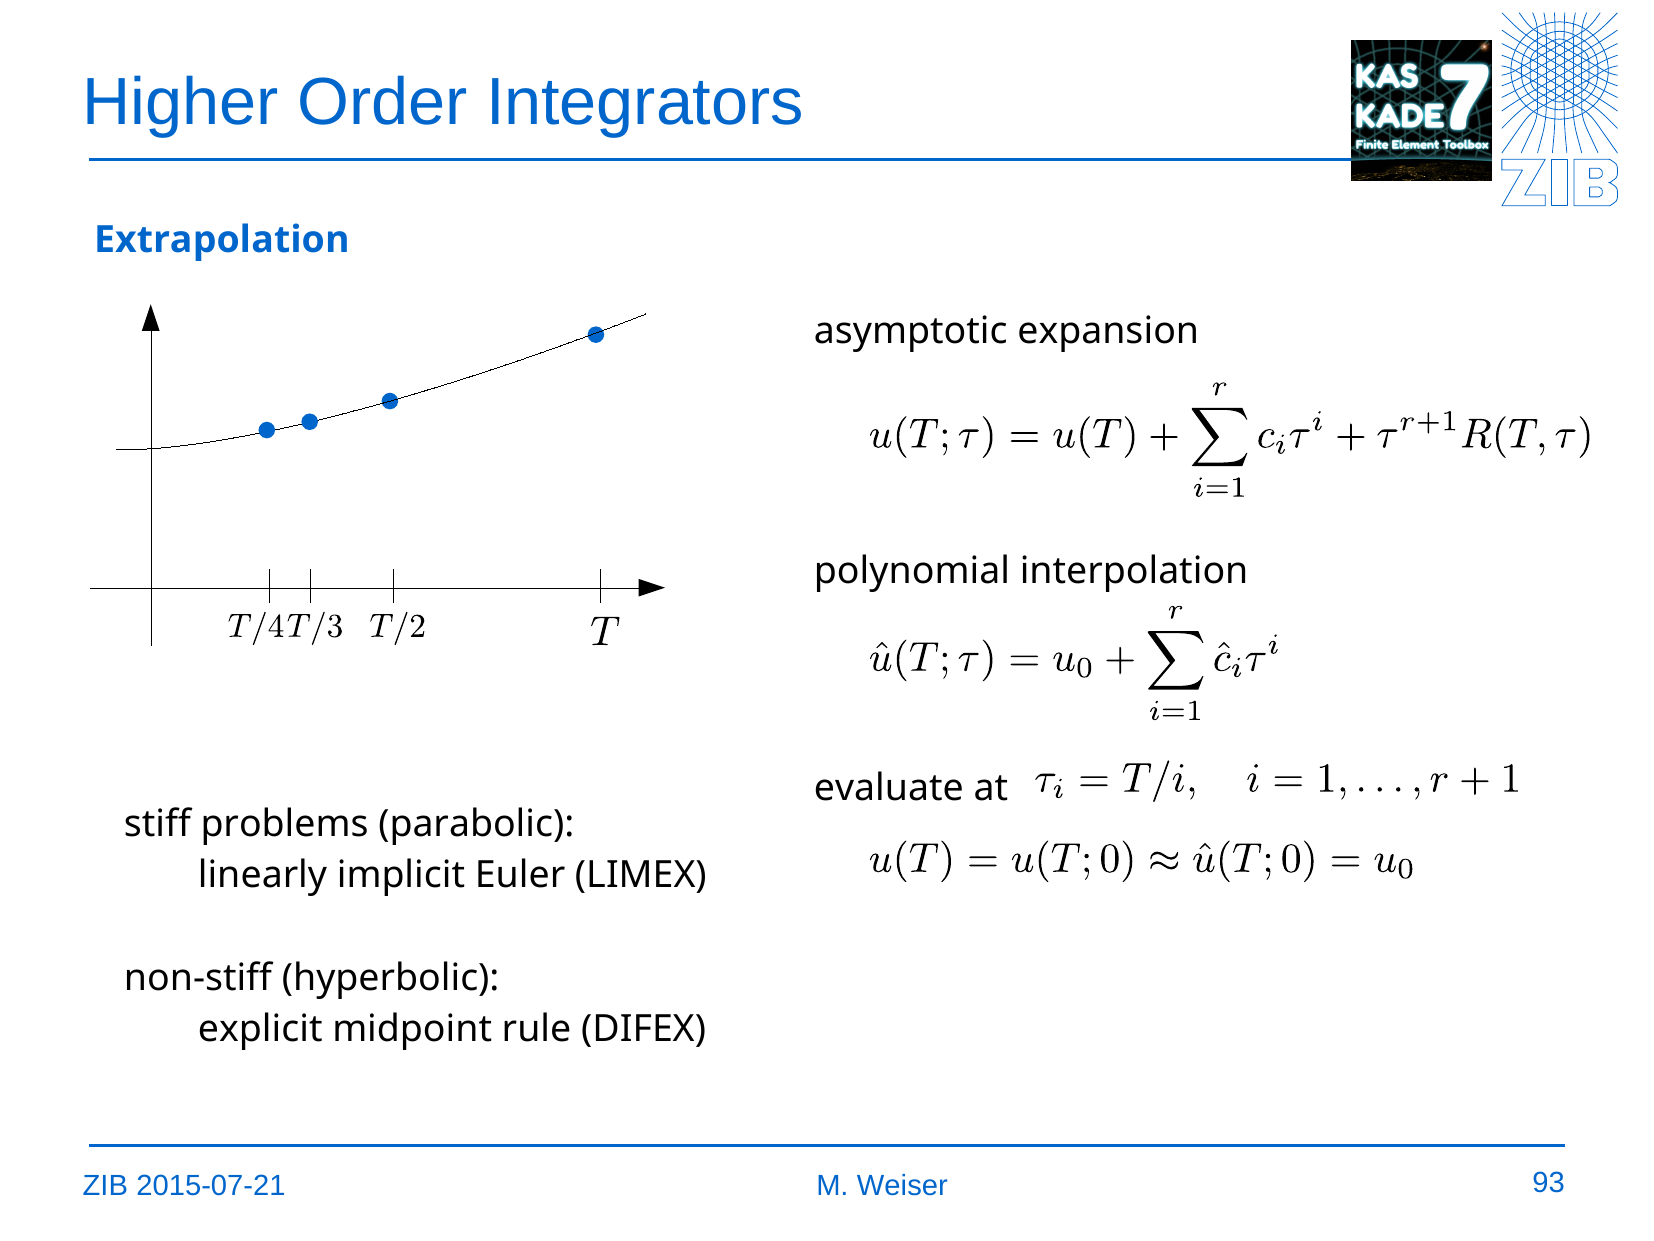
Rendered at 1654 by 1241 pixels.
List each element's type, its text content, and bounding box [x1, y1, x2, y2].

picture [287, 611, 342, 646]
picture [228, 611, 284, 646]
text_box [258, 421, 276, 439]
text_box polynomial interpolation [799, 536, 1247, 596]
picture [869, 840, 1413, 883]
text_box asymptotic expansion [799, 295, 1197, 355]
text_box [301, 413, 319, 431]
text_box [587, 326, 605, 343]
text_box Extrapolation [79, 205, 355, 265]
picture [370, 611, 425, 646]
picture [870, 382, 1590, 497]
text_box stiff problems (parabolic): linearly implicit Euler (LIMEX) non-stiff (hyperbolic): explicit midpoint rule (DIFEX) [109, 789, 705, 1025]
picture [1351, 40, 1492, 181]
picture [591, 616, 620, 646]
text_box [381, 392, 399, 410]
title Higher Order Integrators [82, 64, 1359, 139]
picture [870, 605, 1278, 721]
text_box evaluate at [799, 752, 1014, 812]
picture [1035, 760, 1518, 803]
